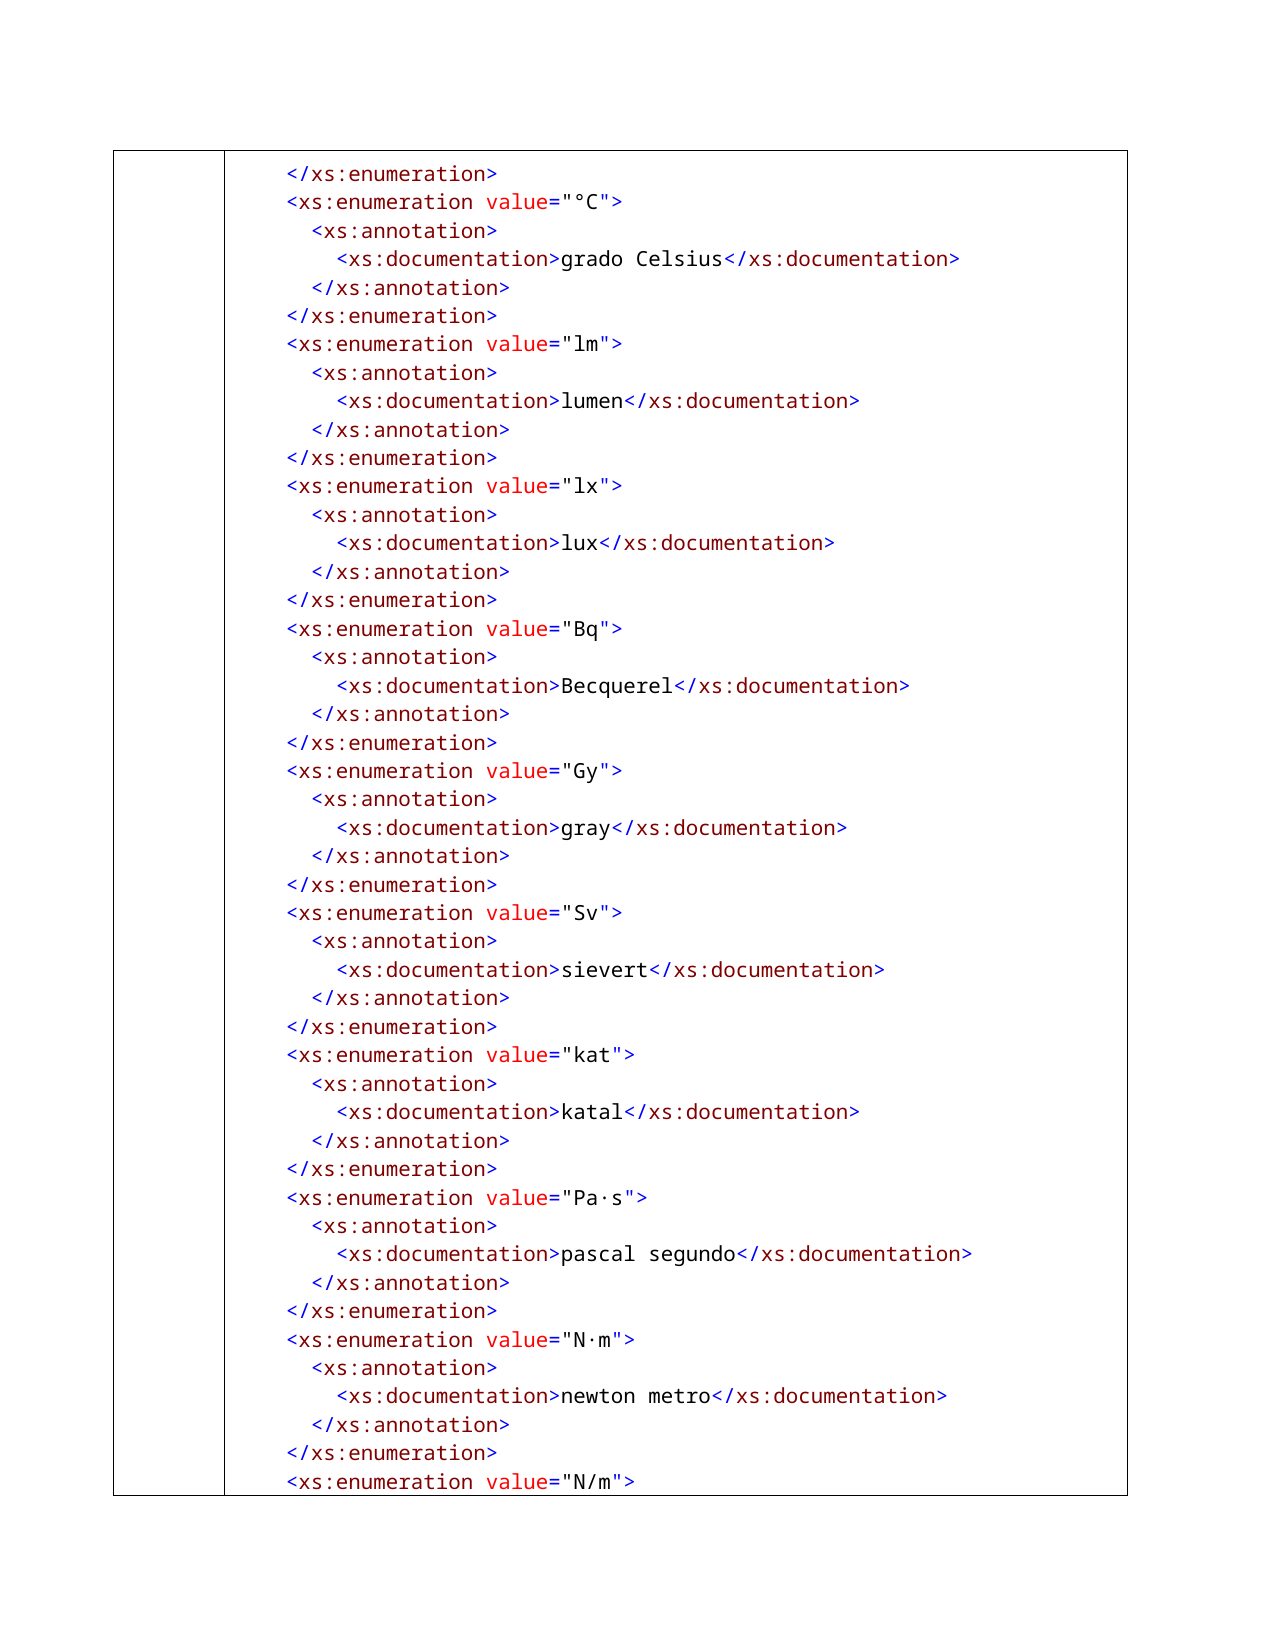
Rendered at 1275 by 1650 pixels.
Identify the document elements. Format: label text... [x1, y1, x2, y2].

table_cell </xs:enumeration> <xs:enumeration value="°C"> <xs:annotation> <xs:documentation>grado Celsius</xs:documentation> </xs:annotation> </xs:enumeration> <xs:enumeration value="lm"> <xs:annotation> <xs:documentation>lumen</xs:documentation> </xs:annotation> </xs:enumeration> <xs:enumeration value="lx"> <xs:annotation> <xs:documentation>lux</xs:documentation> </xs:annotation> </xs:enumeration> <xs:enumeration value="Bq"> <xs:annotation> <xs:documentation>Becquerel</xs:documentation> </xs:annotation> </xs:enumeration> <xs:enumeration value="Gy"> <xs:annotation> <xs:documentation>gray</xs:documentation> </xs:annotation> </xs:enumeration> <xs:enumeration value="Sv"> <xs:annotation> <xs:documentation>sievert</xs:documentation> </xs:annotation> </xs:enumeration> <xs:enumeration value="kat"> <xs:annotation> <xs:documentation>katal</xs:documentation> </xs:annotation> </xs:enumeration> <xs:enumeration value="Pa·s"> <xs:annotation> <xs:documentation>pascal segundo</xs:documentation> </xs:annotation> </xs:enumeration> <xs:enumeration value="N·m"> <xs:annotation> <xs:documentation>newton metro</xs:documentation> </xs:annotation> </xs:enumeration> <xs:enumeration value="N/m"> [225, 151, 1127, 1495]
table_cell [114, 151, 224, 1495]
